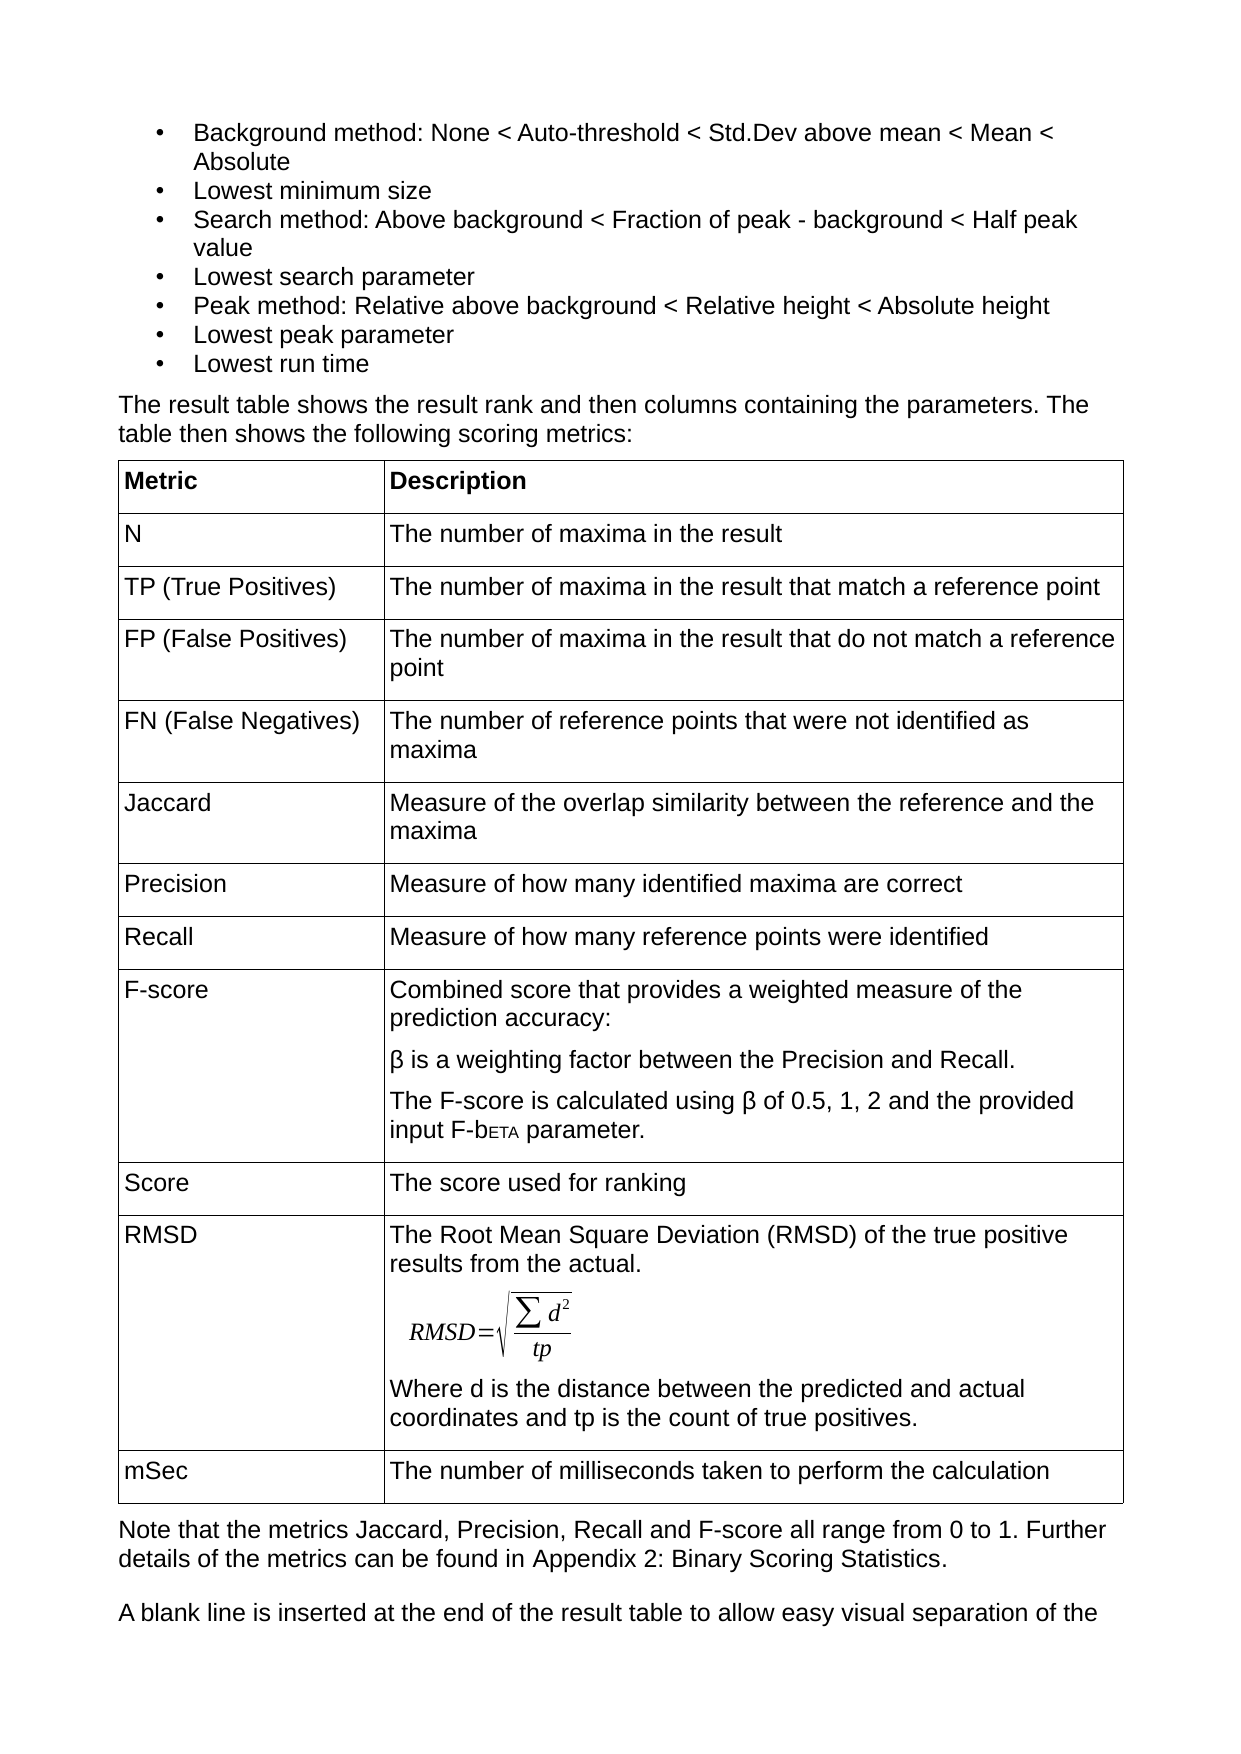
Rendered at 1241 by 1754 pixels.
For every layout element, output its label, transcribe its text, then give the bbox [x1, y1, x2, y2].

list Lowest search parameter [156, 262, 1122, 291]
table_cell Recall [119, 917, 384, 969]
text A blank line is inserted at the end of the result table to allow easy visual separation of the [118, 1598, 1122, 1627]
table_cell N [119, 514, 384, 566]
text The result table shows the result rank and then columns containing the parameters. The table then shows the following scoring metrics: [118, 390, 1122, 448]
table_cell FP (False Positives) [119, 620, 384, 700]
table_cell The number of maxima in the result that do not match a reference point [385, 620, 1123, 700]
table_cell RMSD [119, 1216, 384, 1450]
text Note that the metrics Jaccard, Precision, Recall and F-score all range from 0 to 1. Further details of the metrics can be found in Appendix 2: Binary Scoring Statistics. [118, 1516, 1122, 1573]
table_cell Combined score that provides a weighted measure of the prediction accuracy: β is a weighting factor between the Precision and Recall. The F-score is calculated using β of 0.5, 1, 2 and the provided input F-beta parameter. [385, 970, 1123, 1162]
list Lowest minimum size [156, 176, 1122, 204]
table_cell Score [119, 1163, 384, 1214]
table_cell The number of maxima in the result that match a reference point [385, 567, 1123, 618]
table_header Metric [119, 461, 384, 513]
table_cell The number of milliseconds taken to perform the calculation [385, 1451, 1123, 1503]
table_header Description [385, 461, 1123, 513]
table_cell The score used for ranking [385, 1163, 1123, 1214]
table_cell The Root Mean Square Deviation (RMSD) of the true positive results from the actual. Where d is the distance between the predicted and actual coordinates and tp is the count of true positives. [385, 1216, 1123, 1450]
table_cell mSec [119, 1451, 384, 1503]
table_cell FN (False Negatives) [119, 701, 384, 782]
table_cell F-score [119, 970, 384, 1162]
table_cell Jaccard [119, 783, 384, 863]
table_cell Measure of the overlap similarity between the reference and the maxima [385, 783, 1123, 863]
list Lowest run time [156, 349, 1122, 378]
table_cell Measure of how many reference points were identified [385, 917, 1123, 969]
table_cell TP (True Positives) [119, 567, 384, 618]
list Peak method: Relative above background < Relative height < Absolute height [156, 291, 1122, 320]
list Background method: None < Auto-threshold < Std.Dev above mean < Mean < Absolute [156, 118, 1122, 176]
table_cell Precision [119, 864, 384, 916]
list Search method: Above background < Fraction of peak - background < Half peak value [156, 204, 1122, 262]
table_cell Measure of how many identified maxima are correct [385, 864, 1123, 916]
table_cell The number of maxima in the result [385, 514, 1123, 566]
list Lowest peak parameter [156, 320, 1122, 349]
table_cell The number of reference points that were not identified as maxima [385, 701, 1123, 782]
